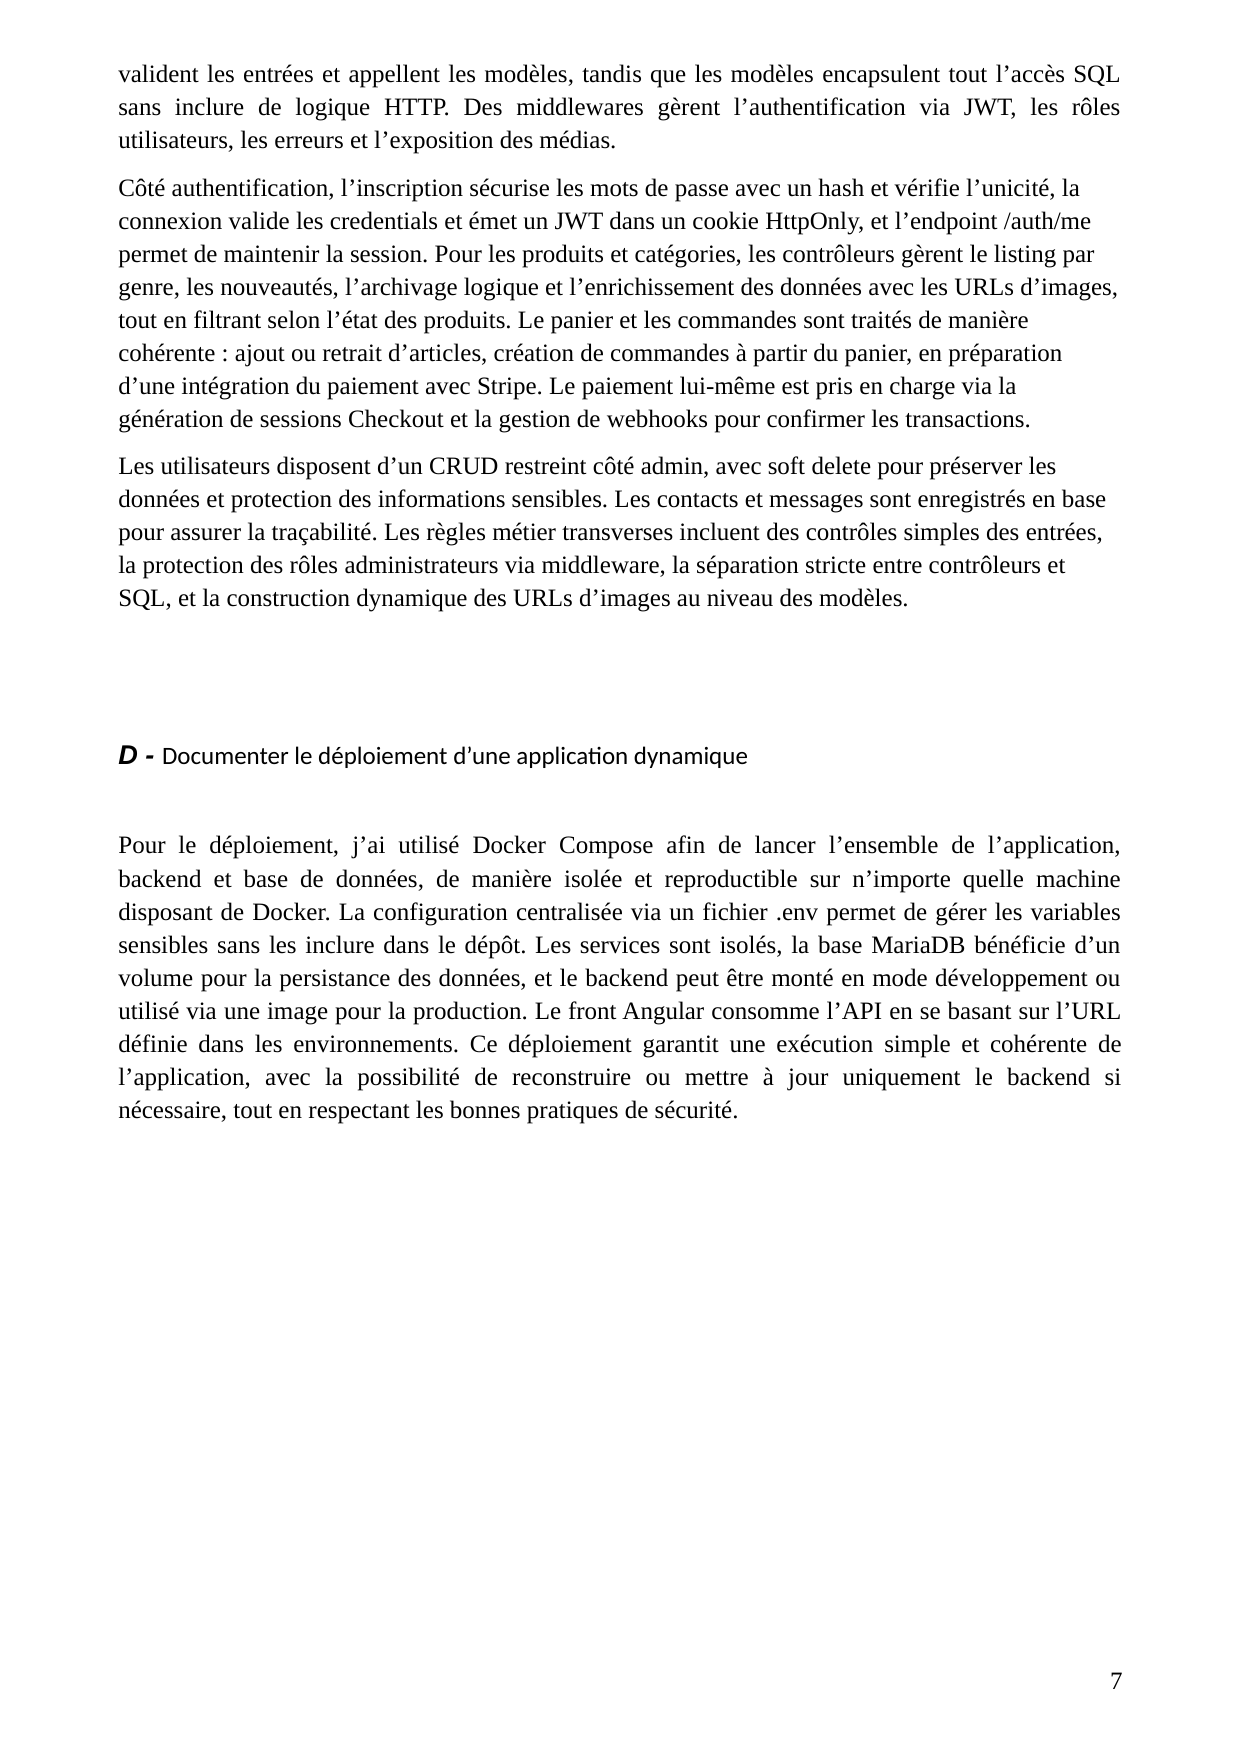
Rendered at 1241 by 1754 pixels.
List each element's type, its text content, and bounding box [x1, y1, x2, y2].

text Les utilisateurs disposent d’un CRUD restreint côté admin, avec soft delete pour préserver les données et protection des informations sensibles. Les contacts et messages sont enregistrés en base pour assurer la traçabilité. Les règles métier transverses incluent des contrôles simples des entrées, la protection des rôles administrateurs via middleware, la séparation stricte entre contrôleurs et SQL, et la construction dynamique des URLs d’images au niveau des modèles. [118, 451, 1122, 612]
text valident les entrées et appellent les modèles, tandis que les modèles encapsulent tout l’accès SQL sans inclure de logique HTTP. Des middlewares gèrent l’authentification via JWT, les rôles utilisateurs, les erreurs et l’exposition des médias. [118, 59, 1122, 154]
text Pour le déploiement, j’ai utilisé Docker Compose afin de lancer l’ensemble de l’application, backend et base de données, de manière isolée et reproductible sur n’importe quelle machine disposant de Docker. La configuration centralisée via un fichier .env permet de gérer les variables sensibles sans les inclure dans le dépôt. Les services sont isolés, la base MariaDB bénéficie d’un volume pour la persistance des données, et le backend peut être monté en mode développement ou utilisé via une image pour la production. Le front Angular consomme l’API en se basant sur l’URL définie dans les environnements. Ce déploiement garantit une exécution simple et cohérente de l’application, avec la possibilité de reconstruire ou mettre à jour uniquement le backend si nécessaire, tout en respectant les bonnes pratiques de sécurité. [118, 831, 1122, 1123]
text Côté authentification, l’inscription sécurise les mots de passe avec un hash et vérifie l’unicité, la connexion valide les credentials et émet un JWT dans un cookie HttpOnly, et l’endpoint /auth/me permet de maintenir la session. Pour les produits et catégories, les contrôleurs gèrent le listing par genre, les nouveautés, l’archivage logique et l’enrichissement des données avec les URLs d’images, tout en filtrant selon l’état des produits. Le panier et les commandes sont traités de manière cohérente : ajout ou retrait d’articles, création de commandes à partir du panier, en préparation d’une intégration du paiement avec Stripe. Le paiement lui-même est pris en charge via la génération de sessions Checkout et la gestion de webhooks pour confirmer les transactions. [118, 173, 1122, 433]
subtitle D - Documenter le déploiement d’une application dynamique [118, 739, 1122, 771]
